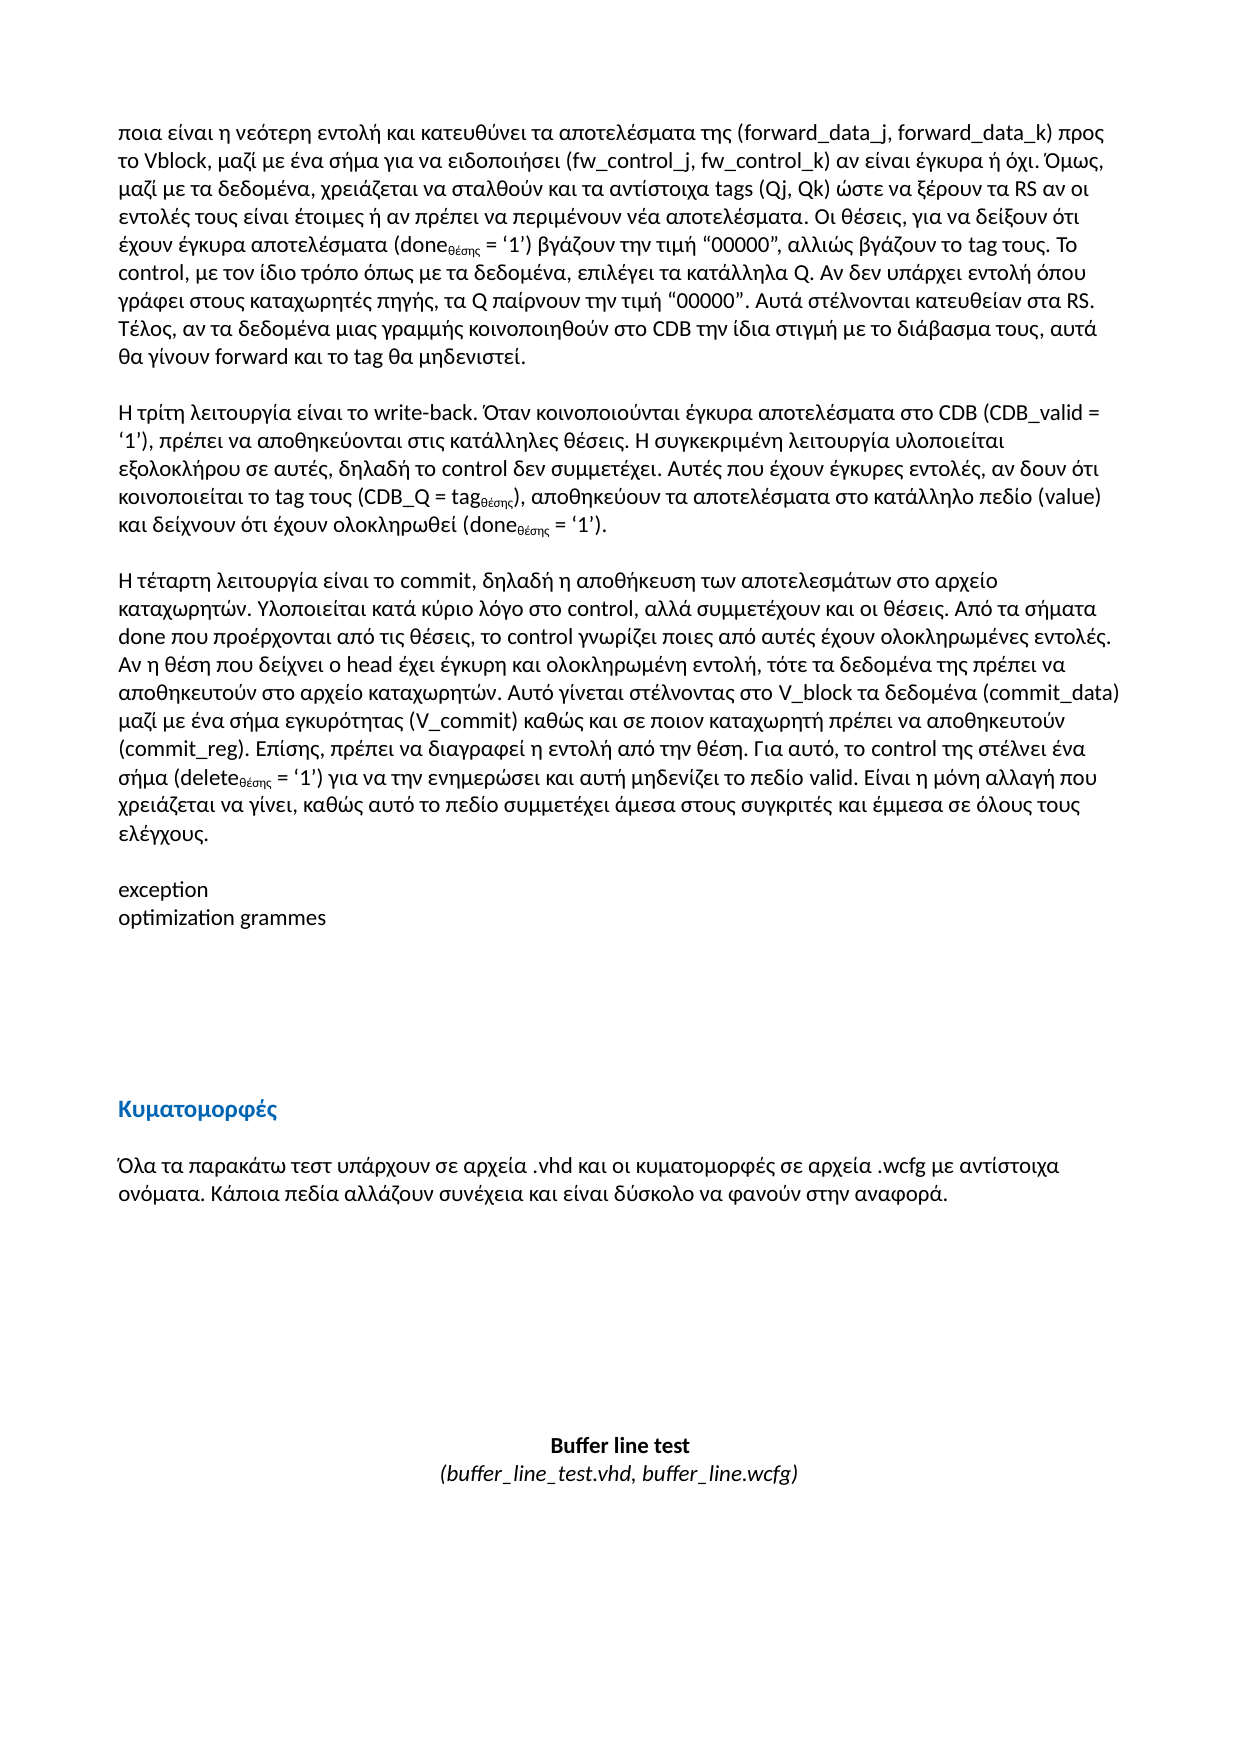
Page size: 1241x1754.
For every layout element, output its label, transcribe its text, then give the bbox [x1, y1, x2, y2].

text Buffer line test [118, 1432, 1122, 1459]
text Όλα τα παρακάτω τεστ υπάρχουν σε αρχεία .vhd και οι κυματομορφές σε αρχεία .wcfg με αντίστοιχα ονόματα. Κάποια πεδία αλλάζουν συνέχεια και είναι δύσκολο να φανούν στην αναφορά. [118, 1151, 1122, 1207]
text ποια είναι η νεότερη εντολή και κατευθύνει τα αποτελέσματα της (forward_data_j, forward_data_k) προς το Vblock, μαζί με ένα σήμα για να ειδοποιήσει (fw_control_j, fw_control_k) αν είναι έγκυρα ή όχι. Όμως, μαζί με τα δεδομένα, χρειάζεται να σταλθούν και τα αντίστοιχα tags (Qj, Qk) ώστε να ξέρουν τα RS αν οι εντολές τους είναι έτοιμες ή αν πρέπει να περιμένουν νέα αποτελέσματα. Οι θέσεις, για να δείξουν ότι έχουν έγκυρα αποτελέσματα (doneθέσης = ‘1’) βγάζουν την τιμή “00000”, αλλιώς βγάζουν το tag τους. Το control, με τον ίδιο τρόπο όπως με τα δεδομένα, επιλέγει τα κατάλληλα Q. Αν δεν υπάρχει εντολή όπου γράφει στους καταχωρητές πηγής, τα Q παίρνουν την τιμή “00000”. Αυτά στέλνονται κατευθείαν στα RS. Τέλος, αν τα δεδομένα μιας γραμμής κοινοποιηθούν στο CDB την ίδια στιγμή με το διάβασμα τους, αυτά θα γίνουν forward και το tag θα μηδενιστεί. [118, 118, 1122, 370]
text (buffer_line_test.vhd, buffer_line.wcfg) [118, 1459, 1122, 1488]
text Η τέταρτη λειτουργία είναι το commit, δηλαδή η αποθήκευση των αποτελεσμάτων στο αρχείο καταχωρητών. Υλοποιείται κατά κύριο λόγο στο control, αλλά συμμετέχουν και οι θέσεις. Από τα σήματα done που προέρχονται από τις θέσεις, το control γνωρίζει ποιες από αυτές έχουν ολοκληρωμένες εντολές. Αν η θέση που δείχνει ο head έχει έγκυρη και ολοκληρωμένη εντολή, τότε τα δεδομένα της πρέπει να αποθηκευτούν στο αρχείο καταχωρητών. Αυτό γίνεται στέλνοντας στο V_block τα δεδομένα (commit_data) μαζί με ένα σήμα εγκυρότητας (V_commit) καθώς και σε ποιον καταχωρητή πρέπει να αποθηκευτούν (commit_reg). Επίσης, πρέπει να διαγραφεί η εντολή από την θέση. Για αυτό, το control της στέλνει ένα σήμα (deleteθέσης = ‘1’) για να την ενημερώσει και αυτή μηδενίζει το πεδίο valid. Είναι η μόνη αλλαγή που χρειάζεται να γίνει, καθώς αυτό το πεδίο συμμετέχει άμεσα στους συγκριτές και έμμεσα σε όλους τους ελέγχους. [118, 566, 1122, 847]
text exception [118, 875, 1122, 903]
subtitle Κυματομορφές [118, 1093, 1122, 1123]
text optimization grammes [118, 903, 1122, 931]
text Η τρίτη λειτουργία είναι το write-back. Όταν κοινοποιούνται έγκυρα αποτελέσματα στο CDB (CDB_valid = ‘1’), πρέπει να αποθηκεύονται στις κατάλληλες θέσεις. Η συγκεκριμένη λειτουργία υλοποιείται εξολοκλήρου σε αυτές, δηλαδή το control δεν συμμετέχει. Αυτές που έχουν έγκυρες εντολές, αν δουν ότι κοινοποιείται το tag τους (CDB_Q = tagθέσης), αποθηκεύουν τα αποτελέσματα στο κατάλληλο πεδίο (value) και δείχνουν ότι έχουν ολοκληρωθεί (doneθέσης = ‘1’). [118, 398, 1122, 538]
